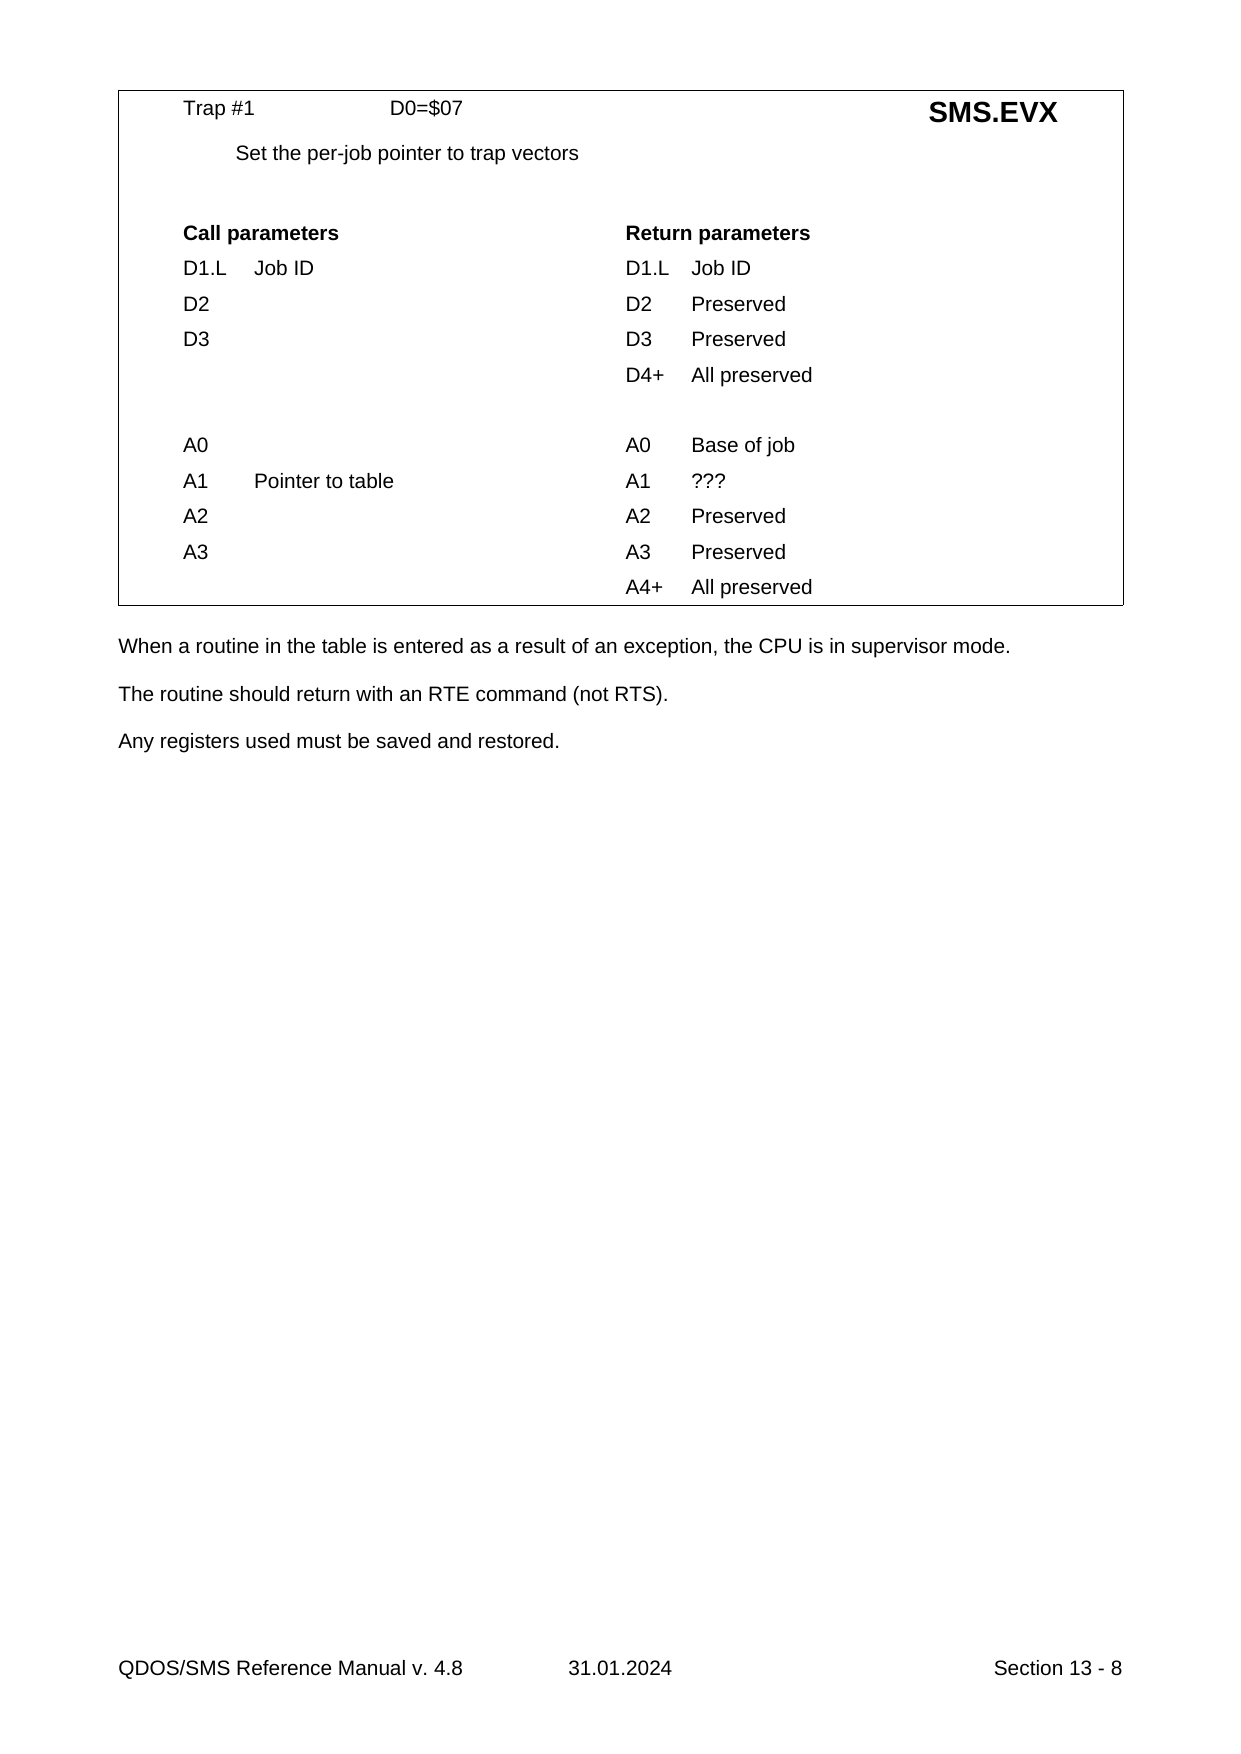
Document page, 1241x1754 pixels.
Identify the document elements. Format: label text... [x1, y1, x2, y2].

table_cell [119, 499, 177, 534]
table_cell D3 [620, 321, 685, 357]
table_cell [1064, 357, 1123, 392]
table_cell [177, 357, 248, 392]
table_cell A2 [620, 499, 685, 534]
table_cell Job ID [685, 251, 1063, 286]
table_header D0=$07 [384, 91, 620, 135]
table_cell [248, 569, 620, 605]
table_cell [119, 321, 177, 357]
table_cell A1 [620, 463, 685, 498]
table_cell [1064, 499, 1123, 534]
table_cell Pointer to table [248, 463, 620, 498]
table_cell [1064, 569, 1123, 605]
table_cell D3 [177, 321, 248, 357]
table_cell Preserved [685, 321, 1063, 357]
table_cell [177, 392, 248, 428]
table_cell [620, 135, 1063, 175]
table_cell [1064, 321, 1123, 357]
table_cell [119, 392, 177, 428]
table_cell A0 [620, 428, 685, 463]
table_cell D1.L [620, 251, 685, 286]
table_cell [119, 463, 177, 498]
table_cell A3 [620, 534, 685, 569]
table_cell A2 [177, 499, 248, 534]
table_header [119, 91, 177, 135]
table_cell [177, 135, 230, 175]
table_cell Base of job [685, 428, 1063, 463]
table_cell Return parameters [620, 215, 1063, 251]
table_cell All preserved [685, 357, 1063, 392]
table_cell [1064, 135, 1123, 175]
table_cell [119, 428, 177, 463]
table_cell A0 [177, 428, 248, 463]
table_cell [248, 392, 620, 428]
table_cell D1.L [177, 251, 248, 286]
table_cell [1064, 251, 1123, 286]
table_cell [248, 499, 620, 534]
table_header SMS.EVX [620, 91, 1063, 135]
table_cell [685, 392, 1063, 428]
table_cell A4+ [620, 569, 685, 605]
table_cell [248, 428, 620, 463]
table_cell D4+ [620, 357, 685, 392]
table_cell [119, 215, 177, 251]
table_cell [177, 175, 620, 215]
table_header Trap #1 [177, 91, 384, 135]
table_cell A3 [177, 534, 248, 569]
table_cell [1064, 286, 1123, 321]
table_cell [119, 534, 177, 569]
table_cell [1064, 175, 1123, 215]
text The routine should return with an RTE command (not RTS). [118, 681, 1122, 705]
table_cell [177, 569, 248, 605]
table_cell [1064, 534, 1123, 569]
table_cell [248, 534, 620, 569]
table_cell Call parameters [177, 215, 620, 251]
table_cell Preserved [685, 499, 1063, 534]
table_cell [119, 251, 177, 286]
table_cell [248, 321, 620, 357]
table_cell [620, 392, 685, 428]
table_cell [119, 135, 177, 175]
table_cell D2 [177, 286, 248, 321]
table_cell Preserved [685, 534, 1063, 569]
table_cell All preserved [685, 569, 1063, 605]
table_cell [119, 357, 177, 392]
table_cell [119, 569, 177, 605]
table_cell [1064, 463, 1123, 498]
table_cell [248, 286, 620, 321]
table_cell A1 [177, 463, 248, 498]
table_cell [248, 357, 620, 392]
table_cell [1064, 215, 1123, 251]
table_cell ??? [685, 463, 1063, 498]
text When a routine in the table is entered as a result of an exception, the CPU is in supervisor mode. [118, 633, 1122, 657]
table_cell Set the per-job pointer to trap vectors [230, 135, 620, 175]
text Any registers used must be saved and restored. [118, 729, 1122, 753]
table_cell Preserved [685, 286, 1063, 321]
table_cell [1064, 428, 1123, 463]
table_cell D2 [620, 286, 685, 321]
table_cell [119, 175, 177, 215]
table_cell Job ID [248, 251, 620, 286]
table_cell [1064, 392, 1123, 428]
table_cell [620, 175, 1063, 215]
table_header [1064, 91, 1123, 135]
table_cell [119, 286, 177, 321]
